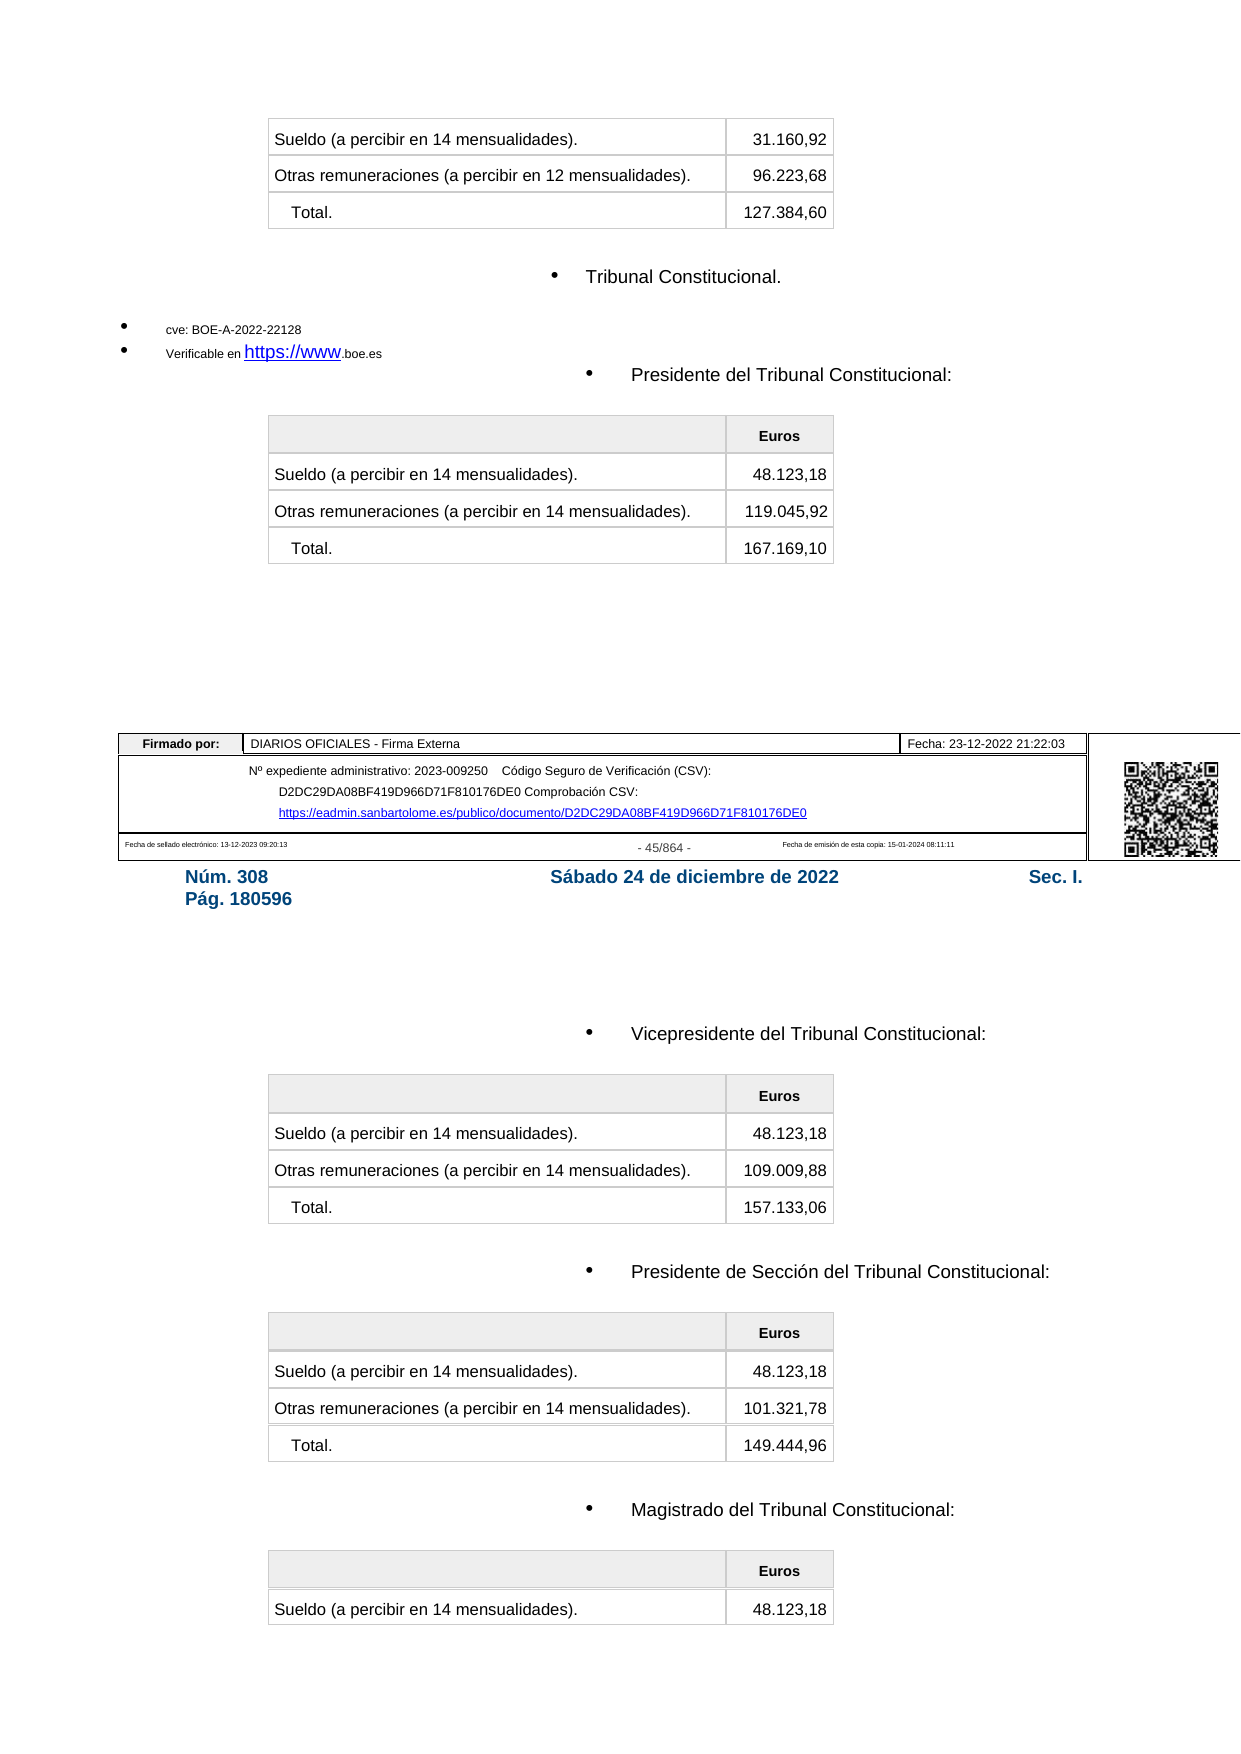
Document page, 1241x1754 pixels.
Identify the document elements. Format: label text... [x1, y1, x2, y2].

table_cell Total. [269, 193, 725, 228]
table_cell Total. [269, 1188, 725, 1223]
table_cell 157.133,06 [727, 1188, 833, 1223]
list cve: BOE-A-2022-22128 [75, 318, 1122, 339]
table_header [269, 1313, 725, 1349]
text Núm. 308 Sábado 24 de diciembre de 2022 Sec. I. Pág. 180596 [185, 866, 1122, 909]
table_cell 48.123,18 [727, 454, 833, 489]
table_cell 149.444,96 [727, 1426, 833, 1461]
list Tribunal Constitucional. [551, 266, 1122, 288]
table_cell Sueldo (a percibir en 14 mensualidades). [269, 1590, 725, 1624]
table_cell Otras remuneraciones (a percibir en 14 mensualidades). [269, 1151, 725, 1186]
table_header Euros [727, 1551, 833, 1587]
table_cell 101.321,78 [727, 1389, 833, 1423]
table_cell Nº expediente administrativo: 2023-009250 Código Seguro de Verificación (CSV): D2DC29DA08BF419D966D71F810176DE0 Comprobación CSV: https://eadmin.sanbartolome.es/publico/documento/D2DC29DA08BF419D966D71F810176DE0 [119, 756, 1086, 832]
table_cell Total. [269, 528, 725, 563]
table_header Fecha: 23-12-2022 21:22:03 [901, 734, 1086, 753]
list Vicepresidente del Tribunal Constitucional: [553, 1023, 1122, 1045]
table_cell 119.045,92 [727, 491, 833, 526]
table_cell 167.169,10 [727, 528, 833, 563]
table_cell Sueldo (a percibir en 14 mensualidades). [269, 1352, 725, 1387]
list Magistrado del Tribunal Constitucional: [553, 1498, 1122, 1521]
table_cell 48.123,18 [727, 1352, 833, 1387]
list Presidente de Sección del Tribunal Constitucional: [553, 1261, 1122, 1283]
table_header [269, 416, 725, 452]
table_cell 96.223,68 [727, 156, 833, 191]
list Presidente del Tribunal Constitucional: [553, 363, 1122, 386]
table_cell Otras remuneraciones (a percibir en 14 mensualidades). [269, 491, 725, 526]
table_header [269, 1551, 725, 1587]
table_cell 48.123,18 [727, 1590, 833, 1624]
table_cell Otras remuneraciones (a percibir en 12 mensualidades). [269, 156, 725, 191]
table_cell 109.009,88 [727, 1151, 833, 1186]
table_cell Total. [269, 1426, 725, 1461]
table_cell Fecha de sellado electrónico: 13-12-2023 09:20:13 - 45/864 - Fecha de emisión de esta copia: 15-01-2024 08:11:11 [119, 834, 1086, 860]
table_cell Sueldo (a percibir en 14 mensualidades). [269, 454, 725, 489]
table_cell Otras remuneraciones (a percibir en 14 mensualidades). [269, 1389, 725, 1423]
table_cell 48.123,18 [727, 1114, 833, 1149]
table_header DIARIOS OFICIALES - Firma Externa [244, 734, 899, 753]
table_header Euros [727, 1075, 833, 1112]
table_cell 31.160,92 [727, 119, 833, 154]
table_cell Sueldo (a percibir en 14 mensualidades). [269, 1114, 725, 1149]
table_header Euros [727, 416, 833, 452]
table_header Euros [727, 1313, 833, 1349]
list Verificable en https://www.boe.es [75, 341, 1122, 363]
table_header [1089, 734, 1240, 860]
table_cell Sueldo (a percibir en 14 mensualidades). [269, 119, 725, 154]
table_header Firmado por: [119, 734, 242, 751]
table_cell 127.384,60 [727, 193, 833, 228]
table_header [269, 1075, 725, 1112]
